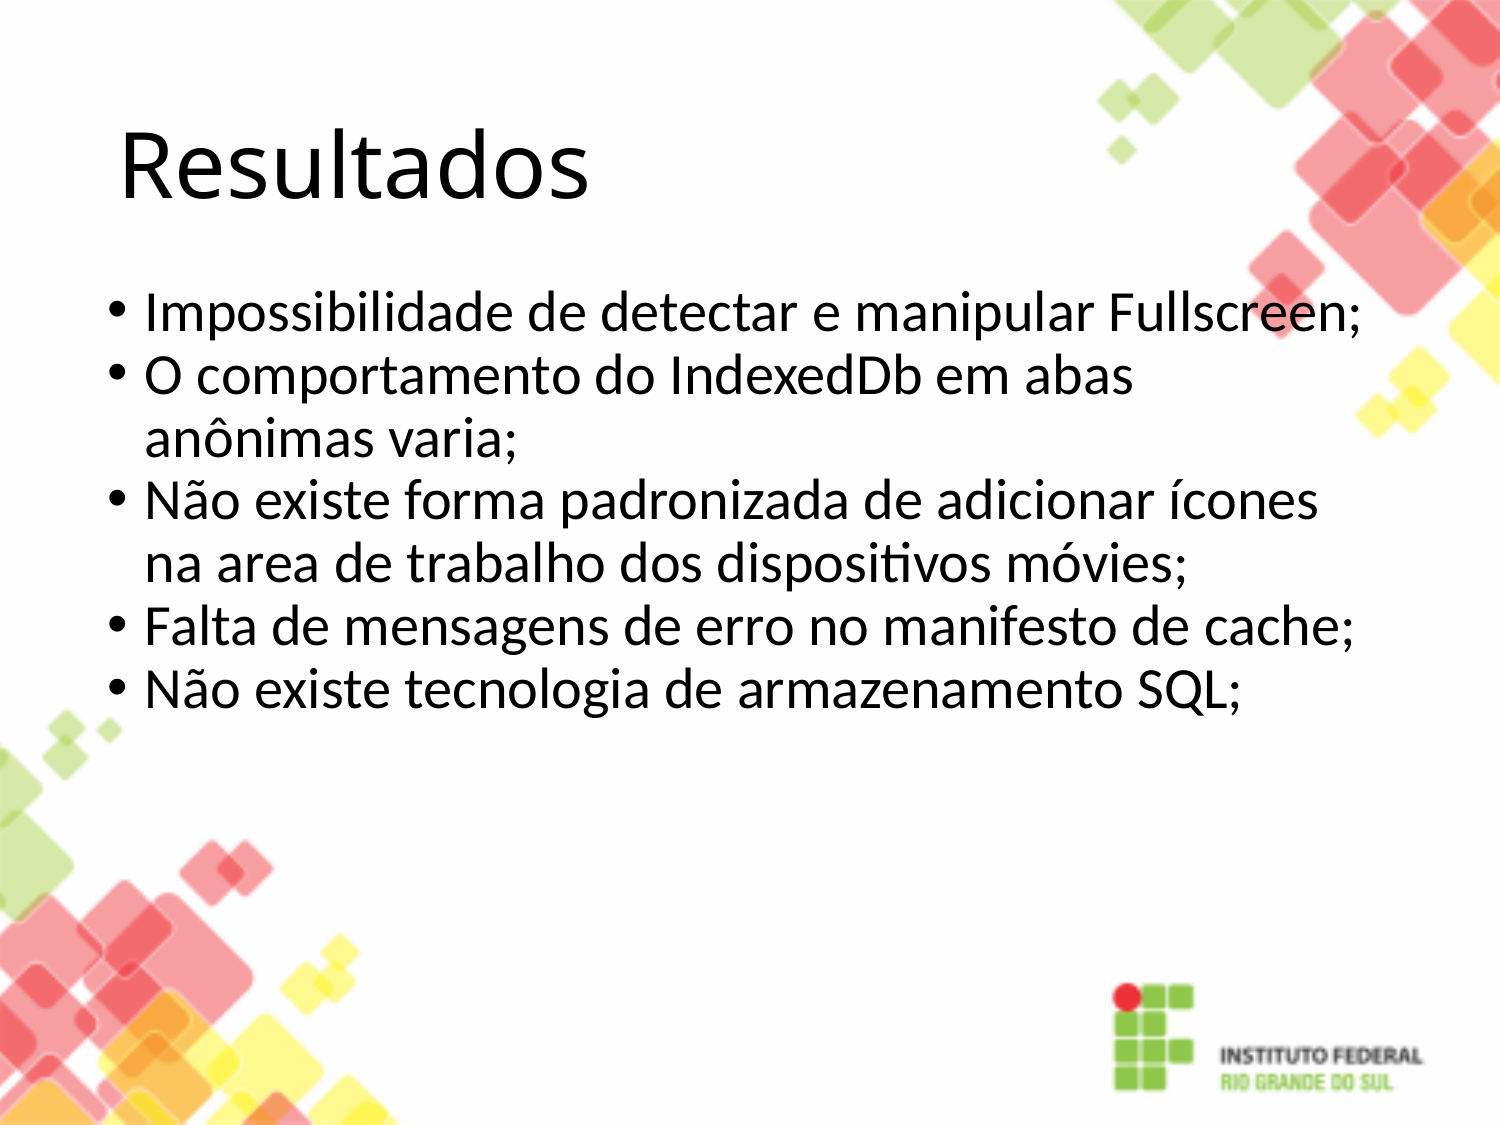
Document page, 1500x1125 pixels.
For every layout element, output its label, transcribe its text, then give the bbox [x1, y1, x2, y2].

picture [0, 0, 1500, 1125]
text_box Impossibilidade de detectar e manipular Fullscreen; O comportamento do IndexedDb em abas anônimas varia; Não existe forma padronizada de adicionar ícones na area de trabalho dos dispositivos móvies; Falta de mensagens de erro no manifesto de cache; Não existe tecnologia de armazenamento SQL; [92, 273, 1387, 988]
text_box Resultados [103, 59, 1397, 278]
